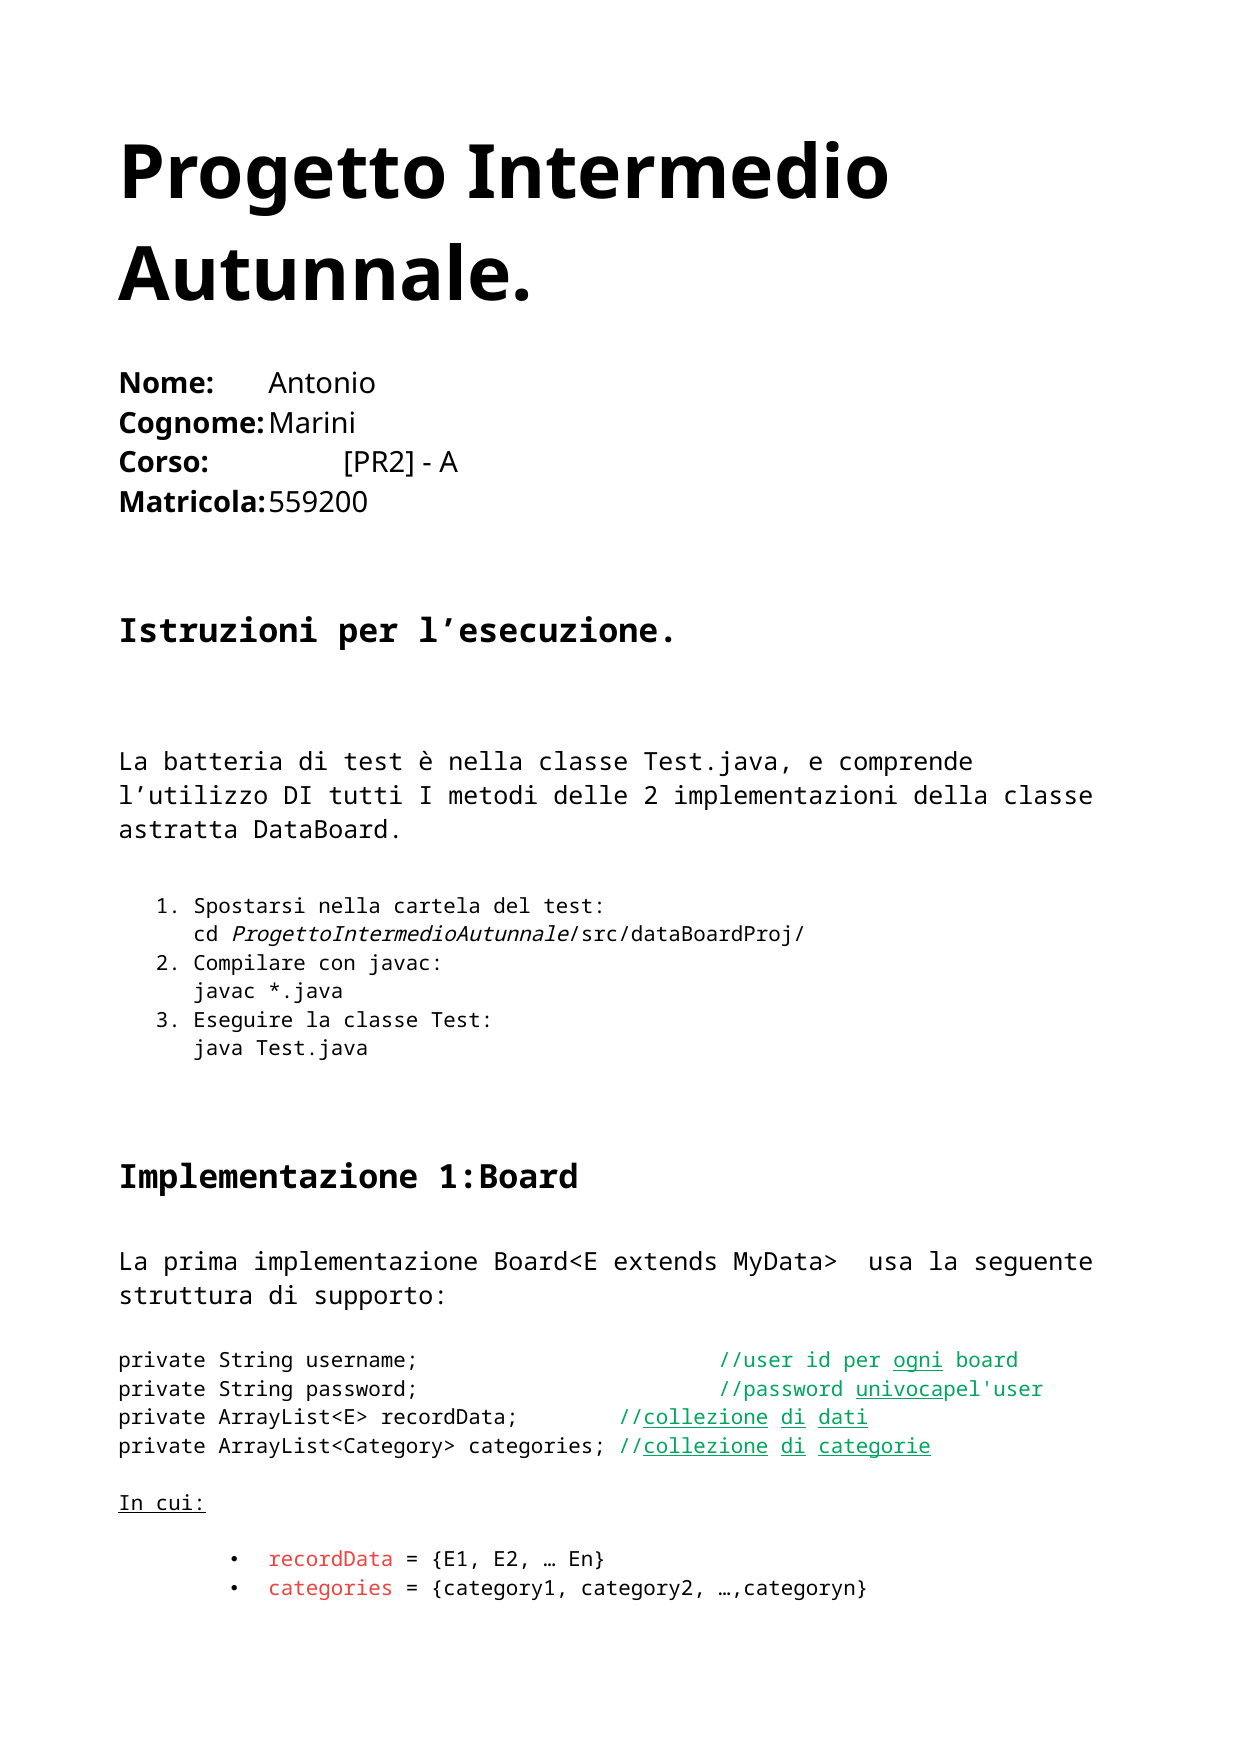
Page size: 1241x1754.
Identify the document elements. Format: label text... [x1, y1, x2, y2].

text In cui: [118, 1488, 1122, 1516]
text private ArrayList<E> recordData; //collezione di dati [118, 1402, 1122, 1431]
text Matricola: 559200 [118, 481, 1122, 521]
text private String password; //password univocapel'user [118, 1374, 1122, 1402]
text Progetto Intermedio Autunnale. [118, 118, 1122, 322]
text private ArrayList<Category> categories; //collezione di categorie [118, 1431, 1122, 1459]
text private String username; //user id per ogni board [118, 1346, 1122, 1374]
text Cognome: Marini [118, 402, 1122, 442]
list javac *.java [156, 976, 1122, 1005]
list java Test.java [156, 1033, 1122, 1062]
list cd ProgettoIntermedioAutunnale/src/dataBoardProj/ [156, 919, 1122, 948]
text Corso: [PR2] - A [118, 442, 1122, 481]
list Eseguire la classe Test: [156, 1005, 1122, 1033]
text Istruzioni per l’esecuzione. [118, 607, 1122, 653]
text La batteria di test è nella classe Test.java, e comprende l’utilizzo DI tutti I metodi delle 2 implementazioni della classe astratta DataBoard. [118, 743, 1122, 846]
text Implementazione 1:Board [118, 1152, 1122, 1198]
list Compilare con javac: [156, 948, 1122, 976]
list categories = {category1, category2, …,categoryn} [231, 1573, 1122, 1601]
text Nome: Antonio [118, 362, 1122, 402]
list recordData = {E1, E2, … En} [231, 1544, 1122, 1573]
list Spostarsi nella cartela del test: [156, 891, 1122, 919]
text La prima implementazione Board<E extends MyData> usa la seguente struttura di supporto: [118, 1243, 1122, 1311]
